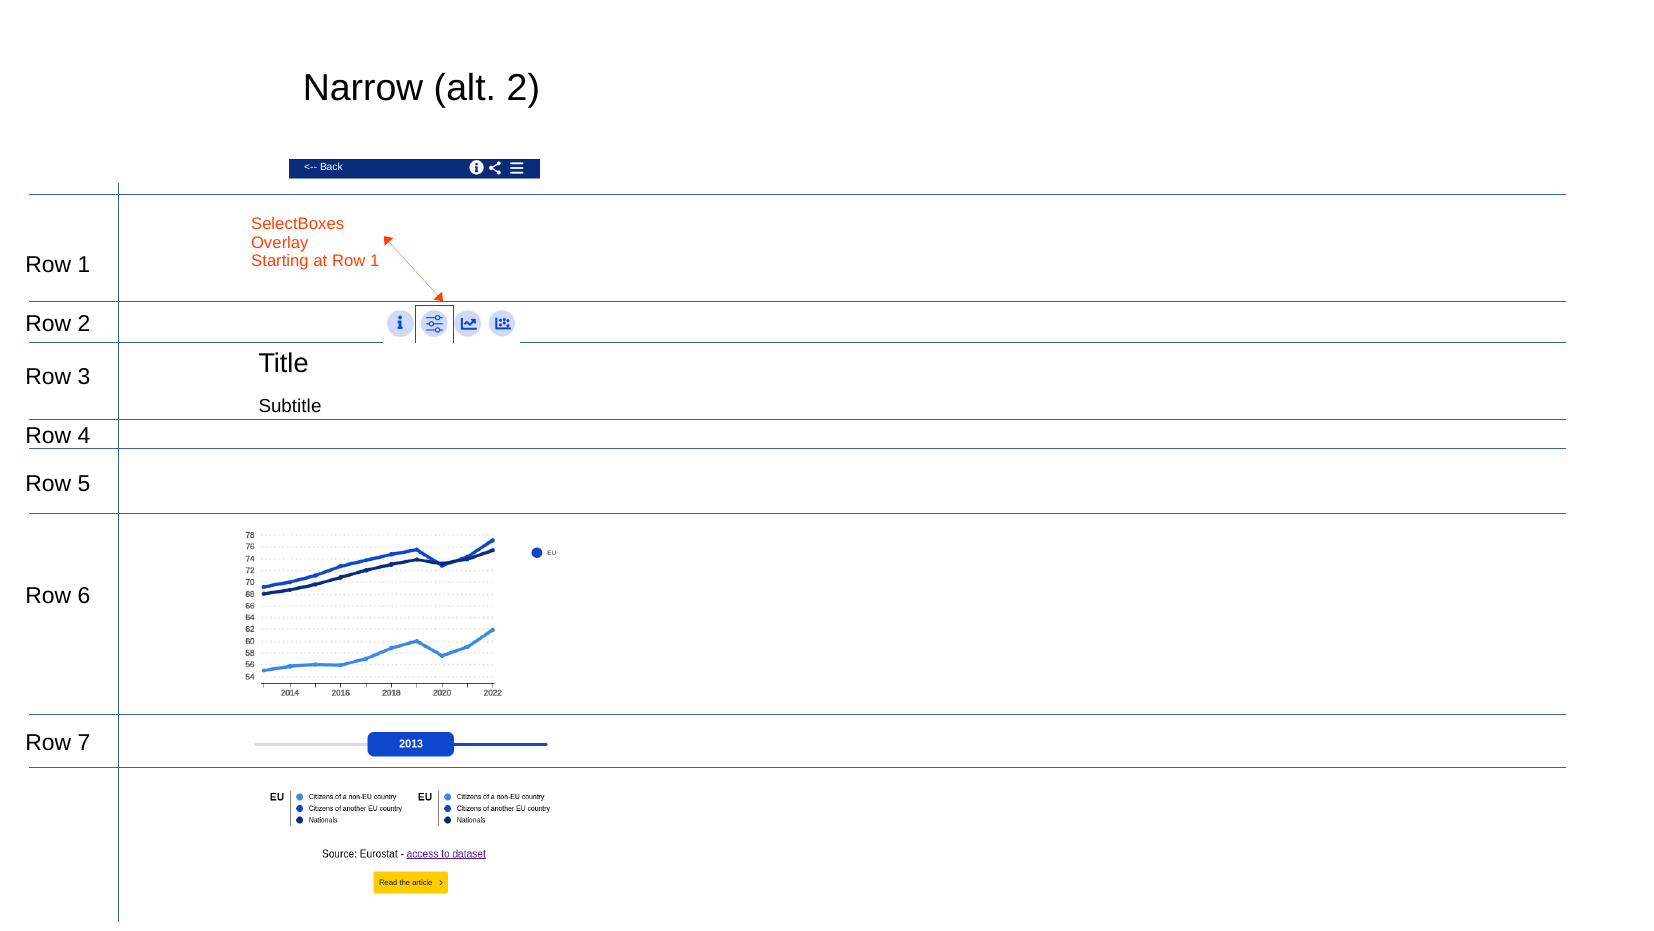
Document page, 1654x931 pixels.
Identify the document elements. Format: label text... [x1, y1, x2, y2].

text_box SelectBoxes Overlay Starting at Row 1 [236, 206, 443, 278]
picture [235, 520, 508, 698]
text_box Title [243, 343, 379, 398]
picture [265, 785, 407, 836]
text_box Row 4 [10, 415, 118, 462]
text_box Row 6 [10, 575, 118, 633]
picture [413, 785, 555, 836]
text_box Row 3 [10, 356, 118, 414]
picture [525, 537, 578, 709]
text_box Subtitle [243, 420, 361, 425]
picture [383, 305, 520, 343]
text_box Row 5 [10, 462, 118, 520]
picture [372, 868, 450, 898]
picture [406, 159, 540, 179]
picture [249, 726, 556, 759]
text_box Subtitle [243, 388, 361, 419]
text_box Narrow (alt. 2) [288, 59, 556, 158]
text_box Row 7 [10, 722, 118, 780]
text_box Row 1 [10, 244, 118, 302]
text_box Row 2 [10, 303, 118, 356]
text_box <-- Back [289, 153, 406, 190]
picture [318, 842, 492, 863]
